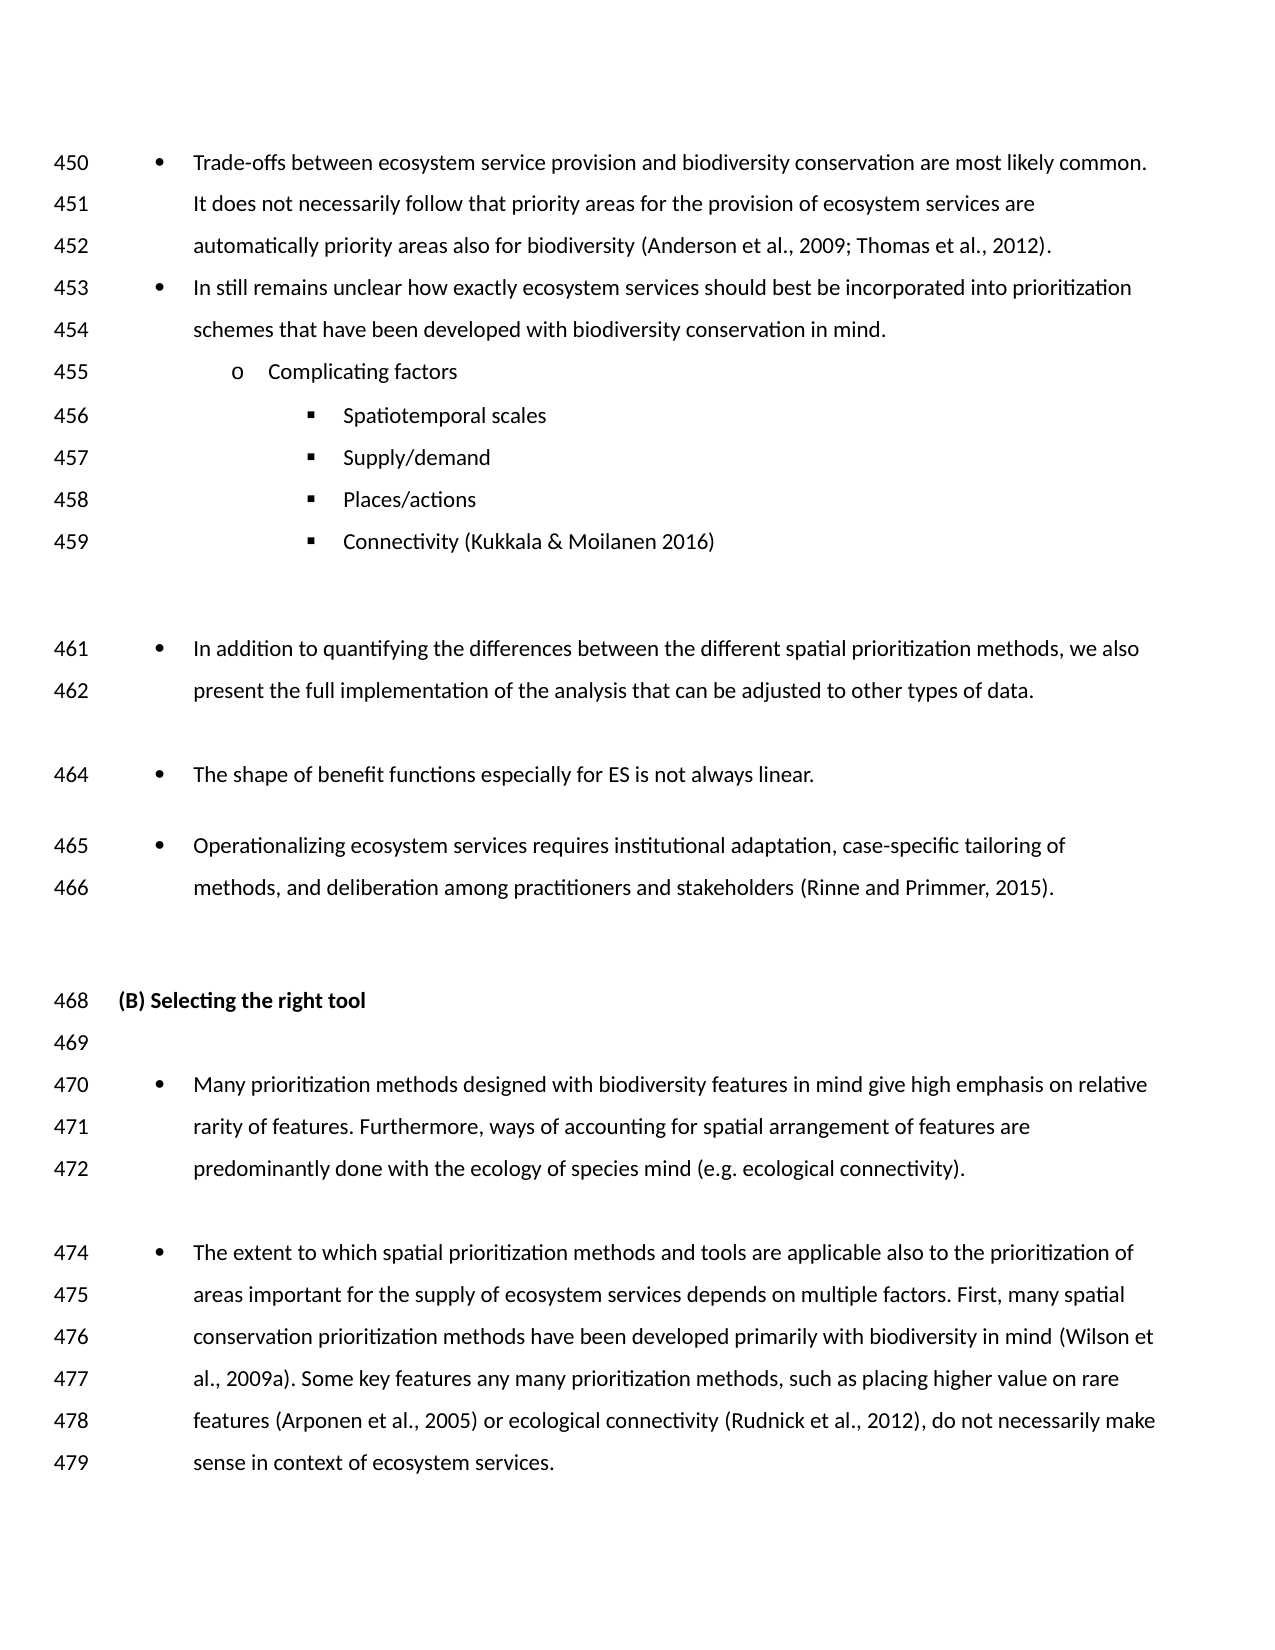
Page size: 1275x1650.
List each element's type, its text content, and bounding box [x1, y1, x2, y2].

list Places/actions [306, 485, 1157, 513]
list In addition to quantifying the differences between the different spatial prioritization methods, we also present the full implementation of the analysis that can be adjusted to other types of data. [156, 634, 1157, 746]
list Operationalizing ecosystem services requires institutional adaptation, case-specific tailoring of methods, and deliberation among practitioners and stakeholders (Rinne and Primmer, 2015). [156, 831, 1157, 943]
list In still remains unclear how exactly ecosystem services should best be incorporated into prioritization schemes that have been developed with biodiversity conservation in mind. [156, 273, 1157, 343]
list Supply/demand [306, 443, 1157, 471]
list Trade-offs between ecosystem service provision and biodiversity conservation are most likely common. It does not necessarily follow that priority areas for the provision of ecosystem services are automatically priority areas also for biodiversity (Anderson et al., 2009; Thomas et al., 2012). [156, 148, 1157, 259]
list The shape of benefit functions especially for ES is not always linear. [156, 760, 1157, 788]
list Spatiotemporal scales [306, 401, 1157, 429]
list Many prioritization methods designed with biodiversity features in mind give high emphasis on relative rarity of features. Furthermore, ways of accounting for spatial arrangement of features are predominantly done with the ecology of species mind (e.g. ecological connectivity). [156, 1070, 1157, 1224]
list The extent to which spatial prioritization methods and tools are applicable also to the prioritization of areas important for the supply of ecosystem services depends on multiple factors. First, many spatial conservation prioritization methods have been developed primarily with biodiversity in mind (Wilson et al., 2009a). Some key features any many prioritization methods, such as placing higher value on rare features (Arponen et al., 2005) or ecological connectivity (Rudnick et al., 2012), do not necessarily make sense in context of ecosystem services. [156, 1238, 1157, 1476]
subtitle (B) Selecting the right tool [118, 986, 1157, 1014]
list Connectivity (Kukkala & Moilanen 2016) [306, 527, 1157, 597]
list Complicating factors [231, 357, 1157, 387]
